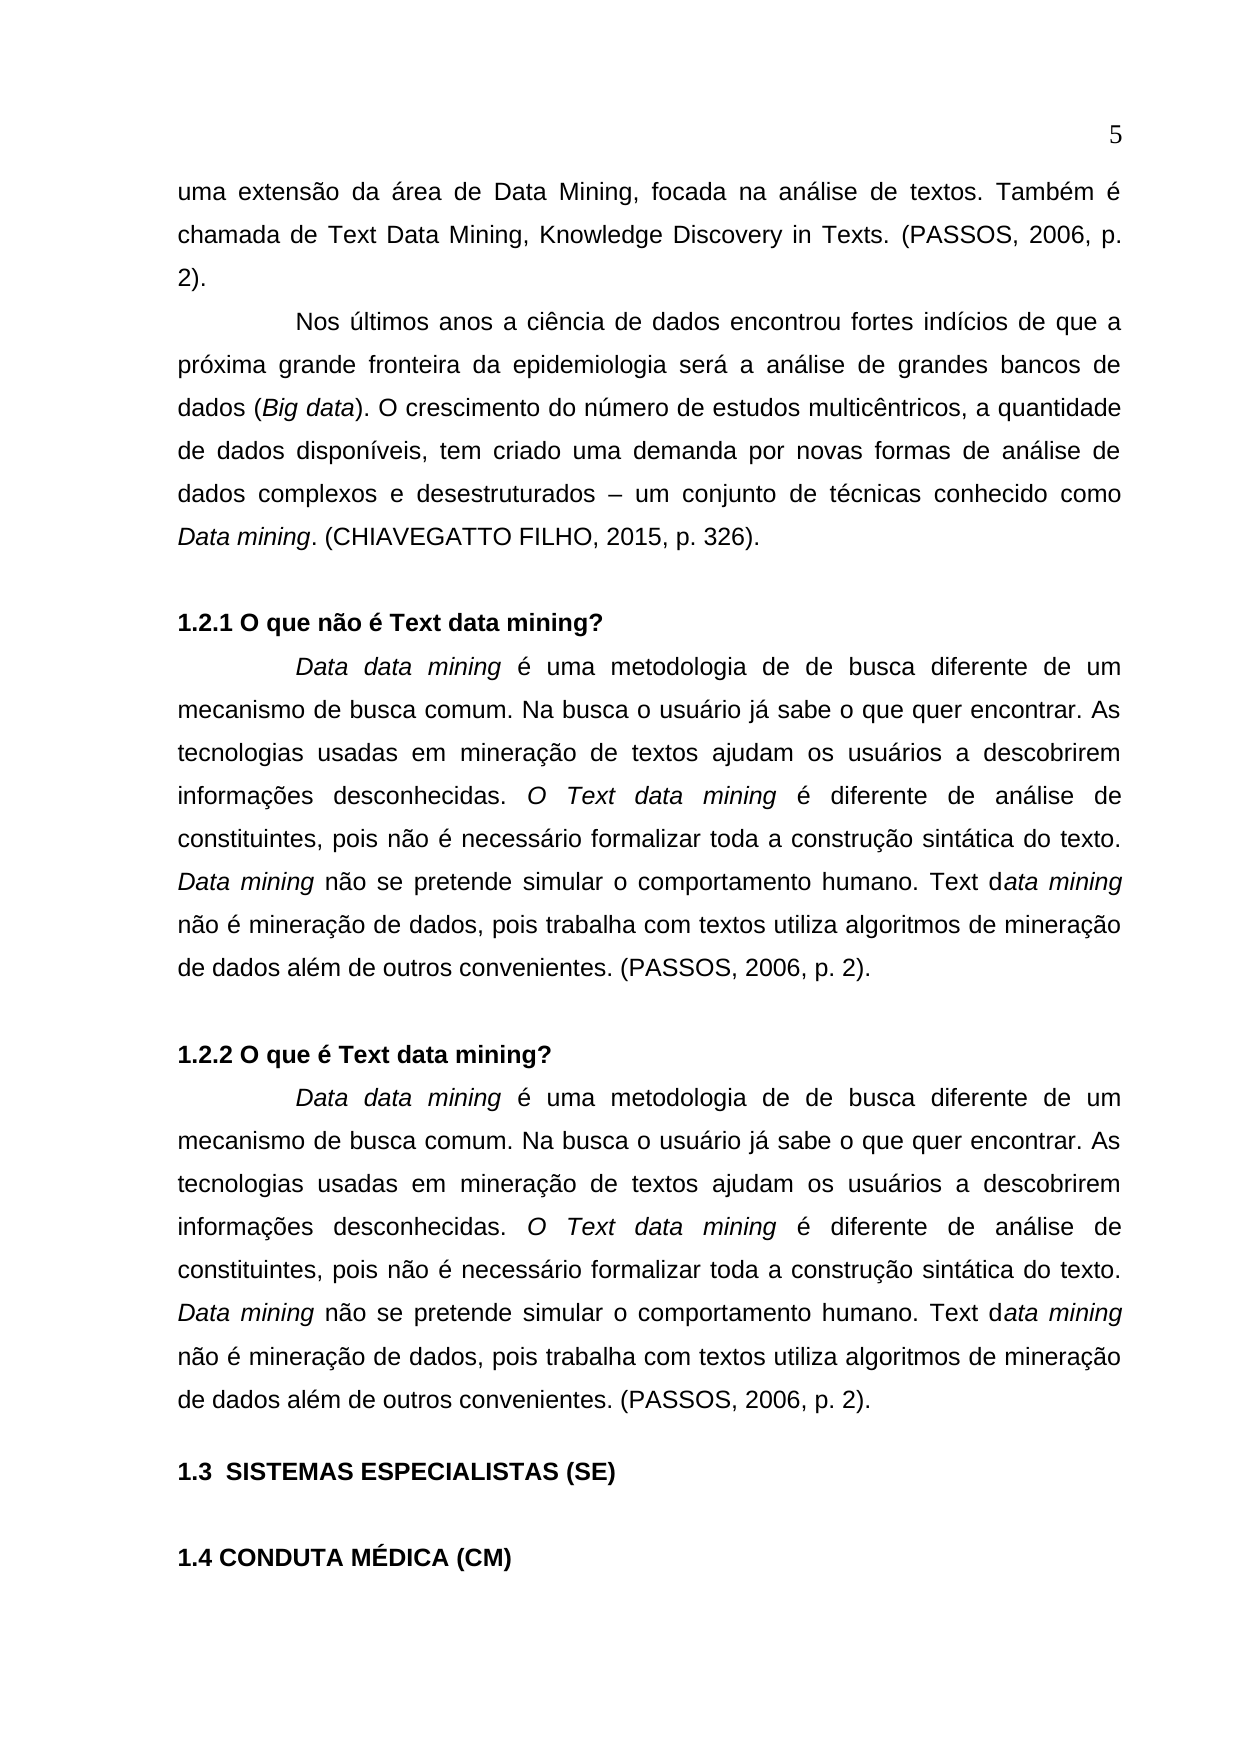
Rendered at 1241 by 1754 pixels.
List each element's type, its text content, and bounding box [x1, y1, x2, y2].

text 1.2.2 O que é Text data mining? [177, 1040, 1122, 1068]
text Nos últimos anos a ciência de dados encontrou fortes indícios de que a próxima grande fronteira da epidemiologia será a análise de grandes bancos de dados (Big data). O crescimento do número de estudos multicêntricos, a quantidade de dados disponíveis, tem criado uma demanda por novas formas de análise de dados complexos e desestruturados – um conjunto de técnicas conhecido como Data mining. (CHIAVEGATTO FILHO, 2015, p. 326). [177, 307, 1122, 551]
text Data data mining é uma metodologia de de busca diferente de um mecanismo de busca comum. Na busca o usuário já sabe o que quer encontrar. As tecnologias usadas em mineração de textos ajudam os usuários a descobrirem informações desconhecidas. O Text data mining é diferente de análise de constituintes, pois não é necessário formalizar toda a construção sintática do texto. Data mining não se pretende simular o comportamento humano. Text data mining não é mineração de dados, pois trabalha com textos utiliza algoritmos de mineração de dados além de outros convenientes. (PASSOS, 2006, p. 2). [177, 652, 1122, 982]
text 1.3 SISTEMAS ESPECIALISTAS (SE) [177, 1457, 1122, 1485]
text 1.4 CONDUTA MÉDICA (CM) [177, 1543, 1122, 1572]
text 1.2.1 O que não é Text data mining? [177, 608, 1122, 637]
text Data data mining é uma metodologia de de busca diferente de um mecanismo de busca comum. Na busca o usuário já sabe o que quer encontrar. As tecnologias usadas em mineração de textos ajudam os usuários a descobrirem informações desconhecidas. O Text data mining é diferente de análise de constituintes, pois não é necessário formalizar toda a construção sintática do texto. Data mining não se pretende simular o comportamento humano. Text data mining não é mineração de dados, pois trabalha com textos utiliza algoritmos de mineração de dados além de outros convenientes. (PASSOS, 2006, p. 2). [177, 1083, 1122, 1413]
text uma extensão da área de Data Mining, focada na análise de textos. Também é chamada de Text Data Mining, Knowledge Discovery in Texts. (PASSOS, 2006, p. 2). [177, 177, 1122, 292]
